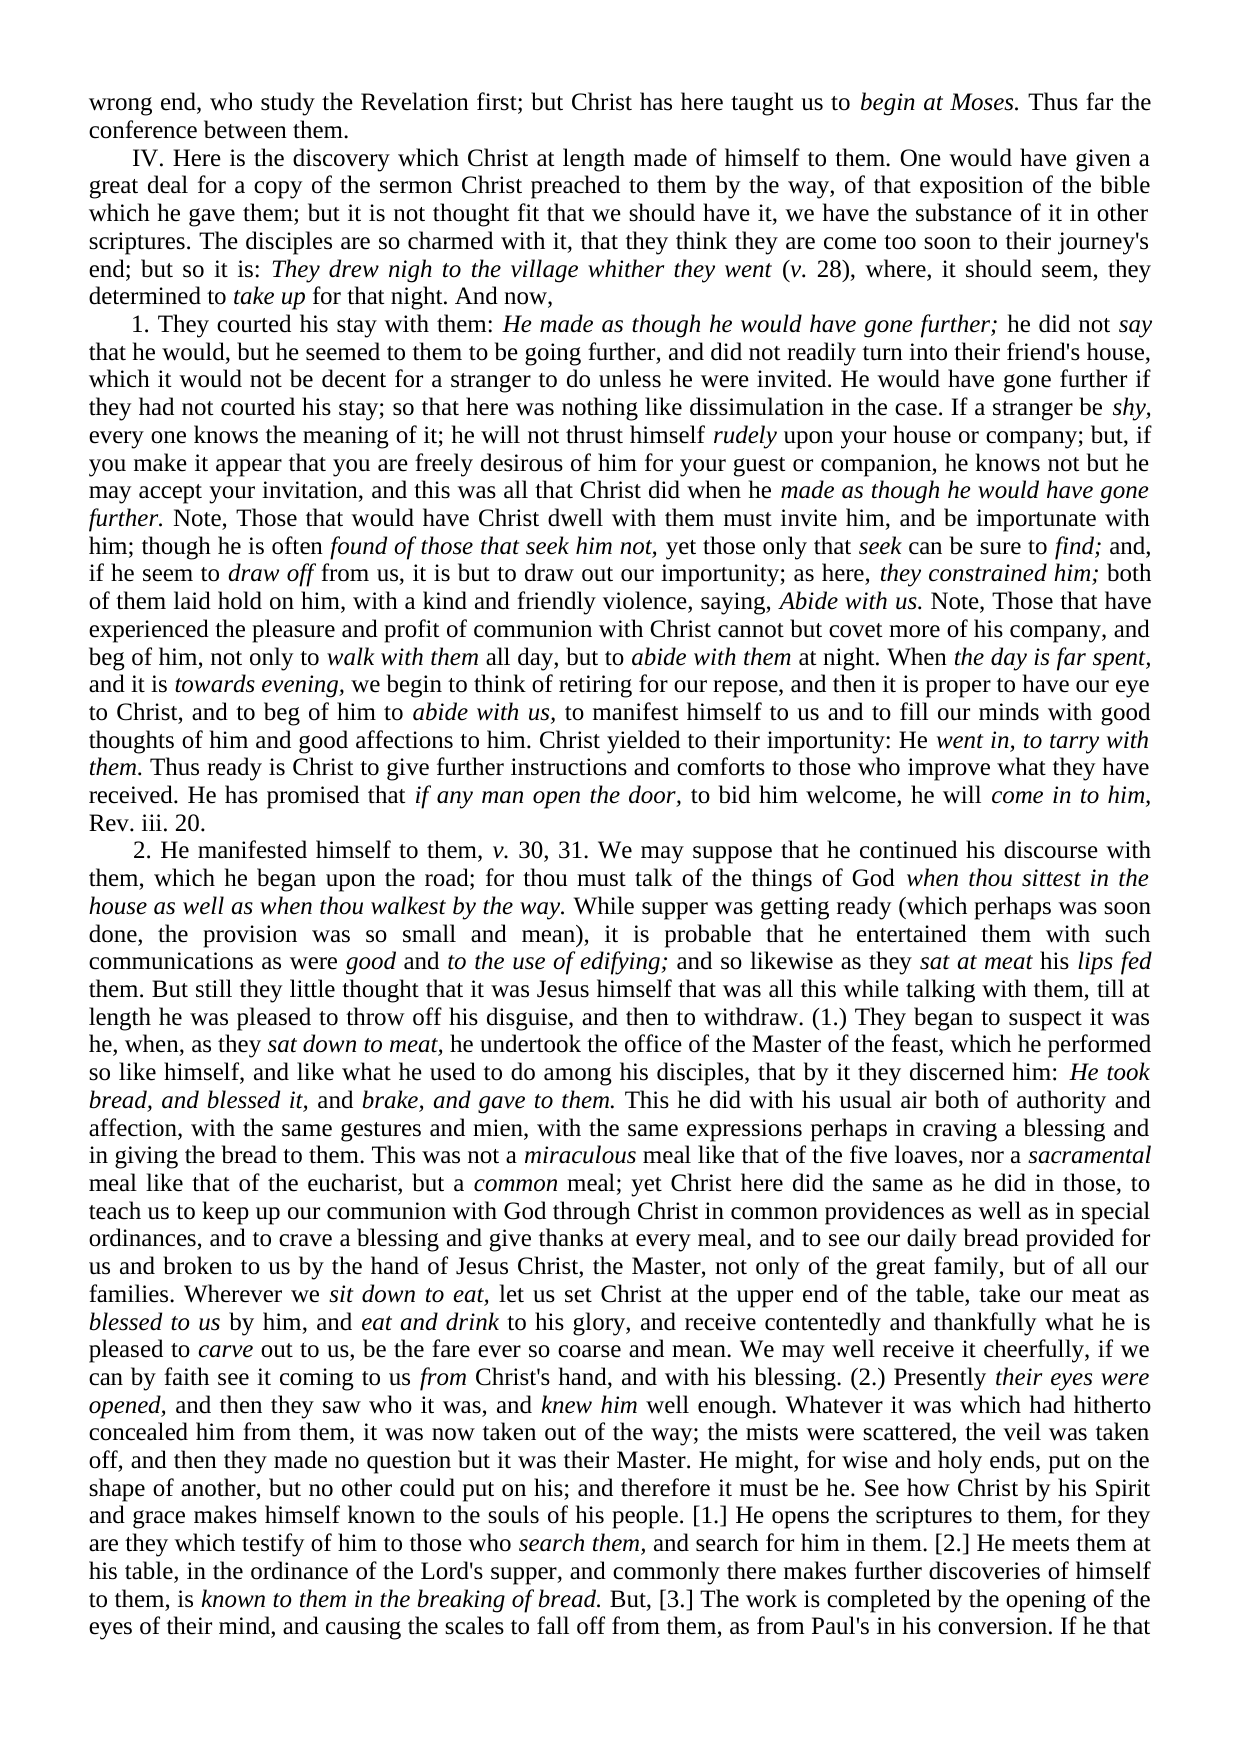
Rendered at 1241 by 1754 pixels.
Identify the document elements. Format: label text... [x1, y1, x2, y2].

text 1. They courted his stay with them: He made as though he would have gone further; he did not say that he would, but he seemed to them to be going further, and did not readily turn into their friend's house, which it would not be decent for a stranger to do unless he were invited. He would have gone further if they had not courted his stay; so that here was nothing like dissimulation in the case. If a stranger be shy, every one knows the meaning of it; he will not thrust himself rudely upon your house or company; but, if you make it appear that you are freely desirous of him for your guest or companion, he knows not but he may accept your invitation, and this was all that Christ did when he made as though he would have gone further. Note, Those that would have Christ dwell with them must invite him, and be importunate with him; though he is often found of those that seek him not, yet those only that seek can be sure to find; and, if he seem to draw off from us, it is but to draw out our importunity; as here, they constrained him; both of them laid hold on him, with a kind and friendly violence, saying, Abide with us. Note, Those that have experienced the pleasure and profit of communion with Christ cannot but covet more of his company, and beg of him, not only to walk with them all day, but to abide with them at night. When the day is far spent, and it is towards evening, we begin to think of retiring for our repose, and then it is proper to have our eye to Christ, and to beg of him to abide with us, to manifest himself to us and to fill our minds with good thoughts of him and good affections to him. Christ yielded to their importunity: He went in, to tarry with them. Thus ready is Christ to give further instructions and comforts to those who improve what they have received. He has promised that if any man open the door, to bid him welcome, he will come in to him, Rev. iii. 20. [88, 310, 1152, 837]
text IV. Here is the discovery which Christ at length made of himself to them. One would have given a great deal for a copy of the sermon Christ preached to them by the way, of that exposition of the bible which he gave them; but it is not thought fit that we should have it, we have the substance of it in other scriptures. The disciples are so charmed with it, that they think they are come too soon to their journey's end; but so it is: They drew nigh to the village whither they went (v. 28), where, it should seem, they determined to take up for that night. And now, [88, 144, 1152, 310]
text 2. He manifested himself to them, v. 30, 31. We may suppose that he continued his discourse with them, which he began upon the road; for thou must talk of the things of God when thou sittest in the house as well as when thou walkest by the way. While supper was getting ready (which perhaps was soon done, the provision was so small and mean), it is probable that he entertained them with such communications as were good and to the use of edifying; and so likewise as they sat at meat his lips fed them. But still they little thought that it was Jesus himself that was all this while talking with them, till at length he was pleased to throw off his disguise, and then to withdraw. (1.) They began to suspect it was he, when, as they sat down to meat, he undertook the office of the Master of the feast, which he performed so like himself, and like what he used to do among his disciples, that by it they discerned him: He took bread, and blessed it, and brake, and gave to them. This he did with his usual air both of authority and affection, with the same gestures and mien, with the same expressions perhaps in craving a blessing and in giving the bread to them. This was not a miraculous meal like that of the five loaves, nor a sacramental meal like that of the eucharist, but a common meal; yet Christ here did the same as he did in those, to teach us to keep up our communion with God through Christ in common providences as well as in special ordinances, and to crave a blessing and give thanks at every meal, and to see our daily bread provided for us and broken to us by the hand of Jesus Christ, the Master, not only of the great family, but of all our families. Wherever we sit down to eat, let us set Christ at the upper end of the table, take our meat as blessed to us by him, and eat and drink to his glory, and receive contentedly and thankfully what he is pleased to carve out to us, be the fare ever so coarse and mean. We may well receive it cheerfully, if we can by faith see it coming to us from Christ's hand, and with his blessing. (2.) Presently their eyes were opened, and then they saw who it was, and knew him well enough. Whatever it was which had hitherto concealed him from them, it was now taken out of the way; the mists were scattered, the veil was taken off, and then they made no question but it was their Master. He might, for wise and holy ends, put on the shape of another, but no other could put on his; and therefore it must be he. See how Christ by his Spirit and grace makes himself known to the souls of his people. [1.] He opens the scriptures to them, for they are they which testify of him to those who search them, and search for him in them. [2.] He meets them at his table, in the ordinance of the Lord's supper, and commonly there makes further discoveries of himself to them, is known to them in the breaking of bread. But, [3.] The work is completed by the opening of the eyes of their mind, and causing the scales to fall off from them, as from Paul's in his conversion. If he that [88, 837, 1152, 1640]
text wrong end, who study the Revelation first; but Christ has here taught us to begin at Moses. Thus far the conference between them. [88, 88, 1152, 144]
